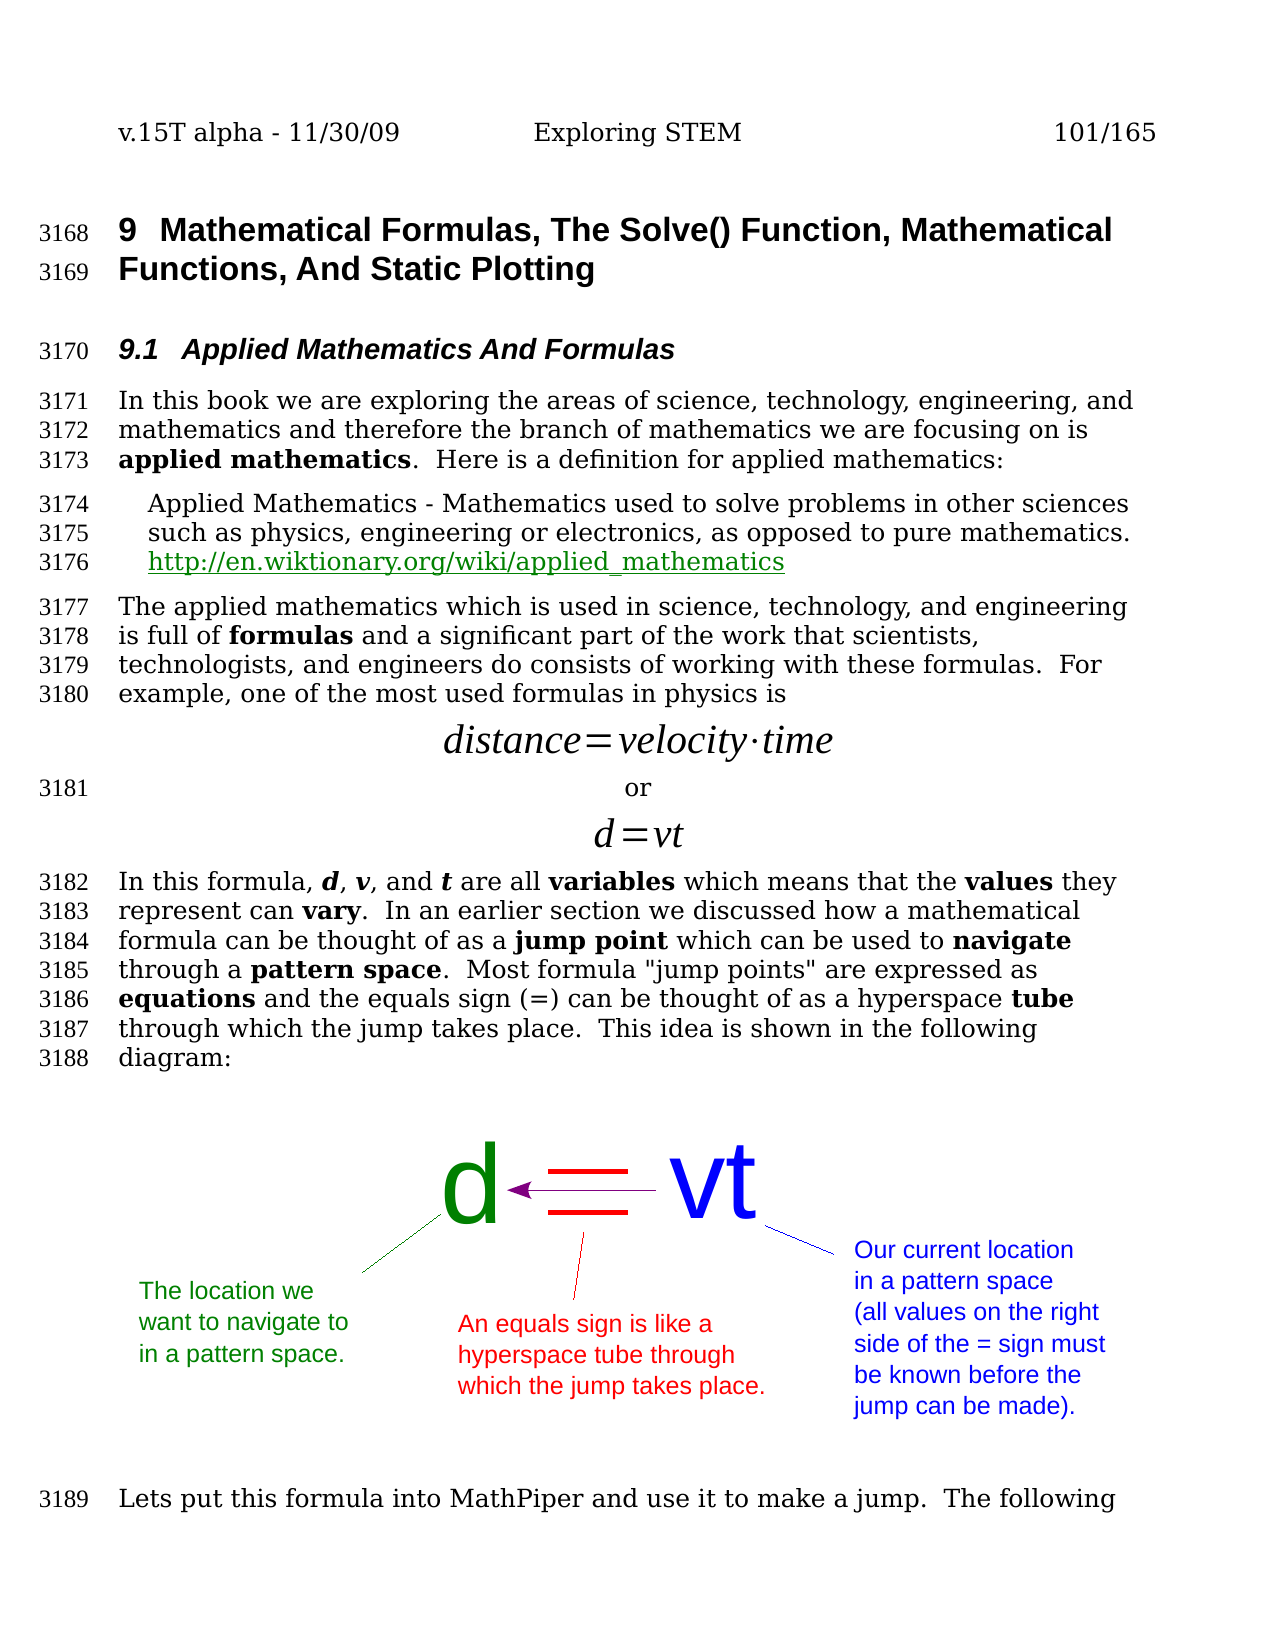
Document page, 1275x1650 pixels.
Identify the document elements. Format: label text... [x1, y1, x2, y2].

text Lets put this formula into MathPiper and use it to make a jump. The following [118, 1484, 1157, 1513]
text In this book we are exploring the areas of science, technology, engineering, and mathematics and therefore the branch of mathematics we are focusing on is applied mathematics. Here is a definition for applied mathematics: [118, 387, 1157, 474]
text Applied Mathematics - Mathematics used to solve problems in other sciences such as physics, engineering or electronics, as opposed to pure mathematics. http://en.wiktionary.org/wiki/applied_mathematics [148, 489, 1157, 577]
text or [118, 773, 1157, 802]
subtitle Mathematical Formulas, The Solve() Function, Mathematical Functions, And Static Plotting [118, 210, 1157, 287]
subtitle Applied Mathematics And Formulas [118, 332, 1157, 366]
text The applied mathematics which is used in science, technology, and engineering is full of formulas and a significant part of the work that scientists, technologists, and engineers do consists of working with these formulas. For example, one of the most used formulas in physics is [118, 592, 1157, 709]
text In this formula, d, v, and t are all variables which means that the values they represent can vary. In an earlier section we discussed how a mathematical formula can be thought of as a jump point which can be used to navigate through a pattern space. Most formula "jump points" are expressed as equations and the equals sign (=) can be thought of as a hyperspace tube through which the jump takes place. This idea is shown in the following diagram: [118, 867, 1157, 1072]
